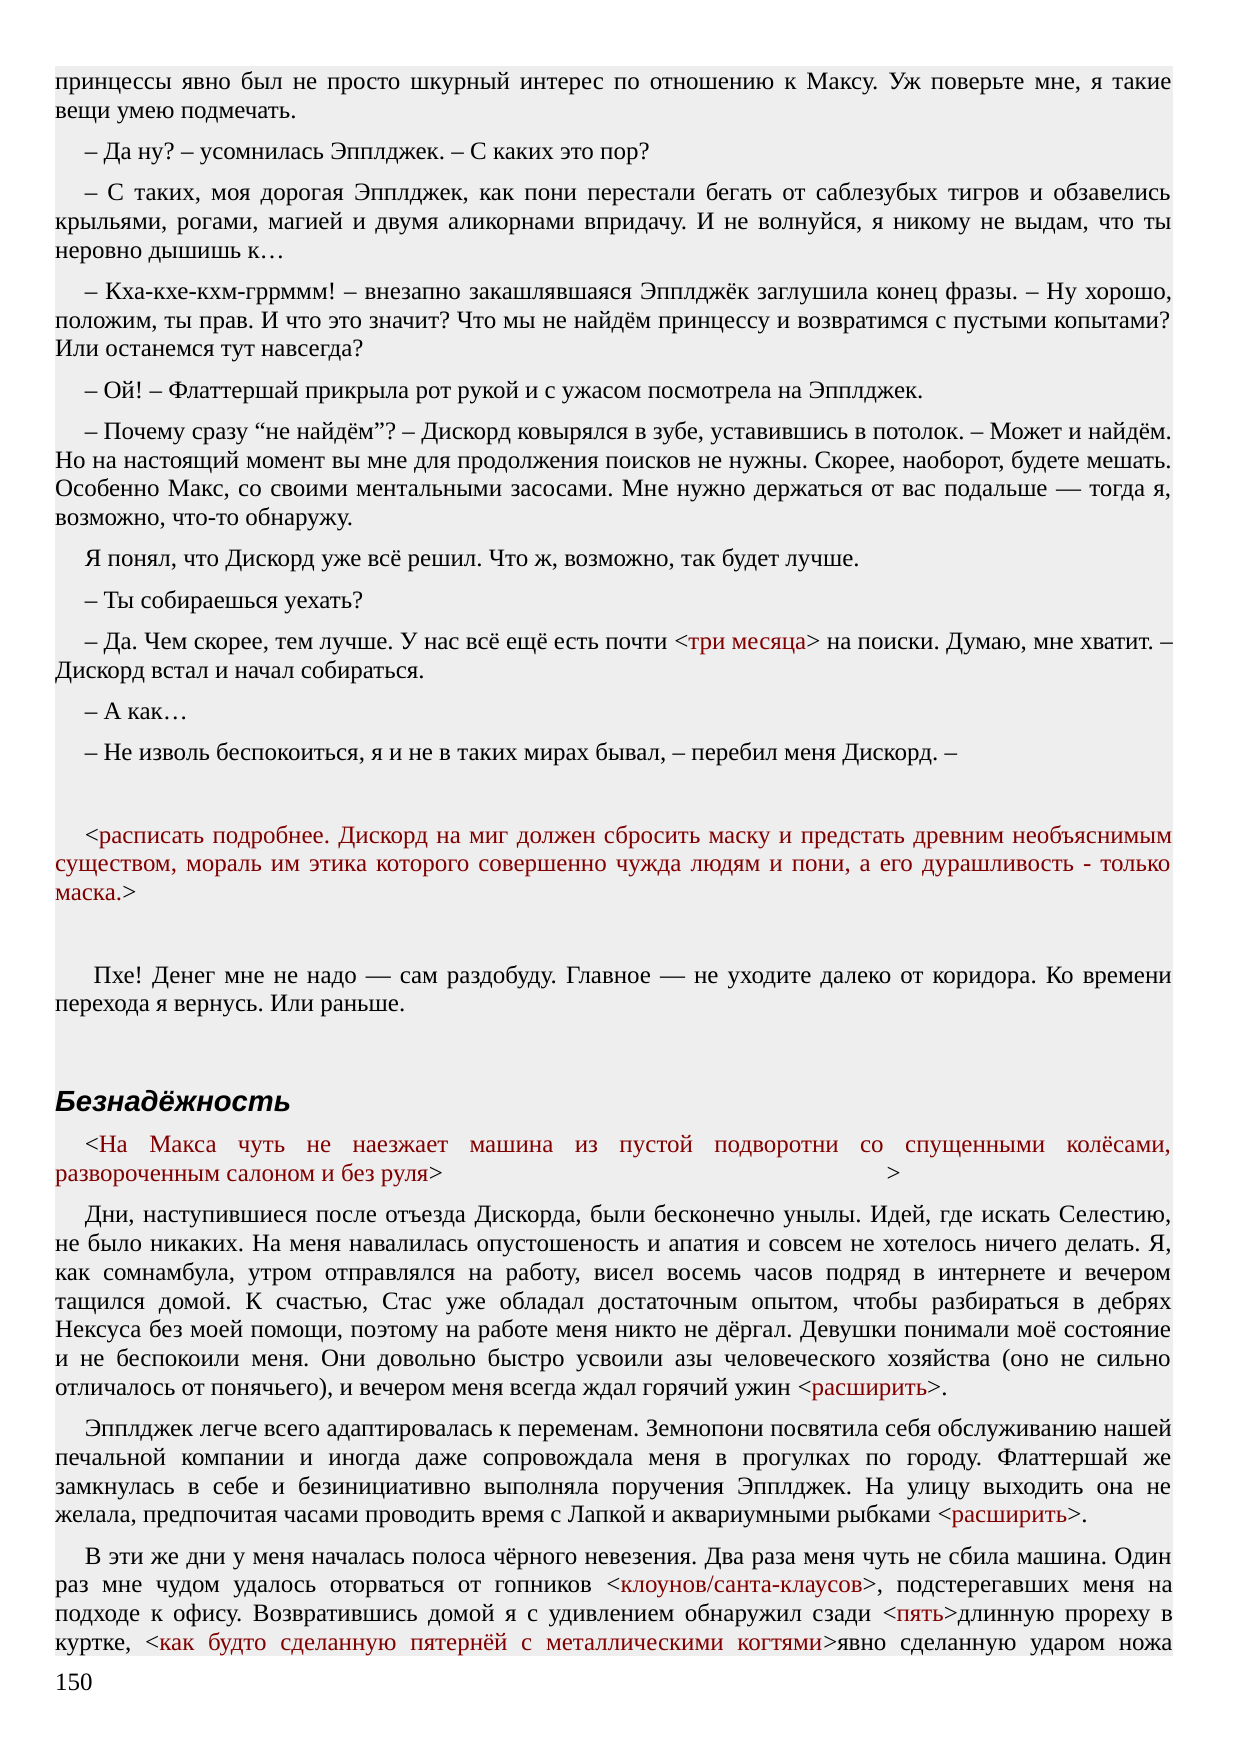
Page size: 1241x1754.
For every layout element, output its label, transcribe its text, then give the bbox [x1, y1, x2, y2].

text – Кха-кхе-кхм-гррммм! – внезапно закашлявшаяся Эпплджёк заглушила конец фразы. – Ну хорошо, положим, ты прав. И что это значит? Что мы не найдём принцессу и возвратимся с пустыми копытами? Или останемся тут навсегда? [55, 276, 1173, 362]
text – С таких, моя дорогая Эпплджек, как пони перестали бегать от саблезубых тигров и обзавелись крыльями, рогами, магией и двумя аликорнами впридачу. И не волнуйся, я никому не выдам, что ты неровно дышишь к… [55, 177, 1173, 263]
text – А как… [55, 696, 1173, 725]
text – Да. Чем скорее, тем лучше. У нас всё ещё есть почти <три месяца> на поиски. Думаю, мне хватит. – Дискорд встал и начал собираться. [55, 626, 1173, 683]
text В эти же дни у меня началась полоса чёрного невезения. Два раза меня чуть не сбила машина. Один раз мне чудом удалось оторваться от гопников <клоунов/санта-клаусов>, подстерегавших меня на подходе к офису. Возвратившись домой я с удивлением обнаружил сзади <пять>длинную прореху в куртке, <как будто сделанную пятернёй с металлическими когтями>явно сделанную ударом ножа [55, 1541, 1173, 1656]
text Эпплджек легче всего адаптировалась к переменам. Земнопони посвятила себя обслуживанию нашей печальной компании и иногда даже сопровождала меня в прогулках по городу. Флаттершай же замкнулась в себе и безинициативно выполняла поручения Эпплджек. На улицу выходить она не желала, предпочитая часами проводить время с Лапкой и аквариумными рыбками <расширить>. [55, 1413, 1173, 1528]
text <расписать подробнее. Дискорд на миг должен сбросить маску и предстать древним необъяснимым существом, мораль им этика которого совершенно чужда людям и пони, а его дурашливость - только маска.> [55, 820, 1173, 906]
text Дни, наступившиеся после отъезда Дискорда, были бесконечно унылы. Идей, где искать Селестию, не было никаких. На меня навалилась опустошеность и апатия и совсем не хотелось ничего делать. Я, как сомнамбула, утром отправлялся на работу, висел восемь часов подряд в интернете и вечером тащился домой. К счастью, Стас уже обладал достаточным опытом, чтобы разбираться в дебрях Нексуса без моей помощи, поэтому на работе меня никто не дёргал. Девушки понимали моё состояние и не беспокоили меня. Они довольно быстро усвоили азы человеческого хозяйства (оно не сильно отличалось от понячьего), и вечером меня всегда ждал горячий ужин <расширить>. [55, 1199, 1173, 1401]
subtitle Безнадёжность [55, 1083, 1173, 1117]
text принцессы явно был не просто шкурный интерес по отношению к Максу. Уж поверьте мне, я такие вещи умею подмечать. [55, 66, 1173, 123]
text – Ты собираешься уехать? [55, 585, 1173, 613]
text – Да ну? – усомнилась Эпплджек. – С каких это пор? [55, 136, 1173, 165]
text – Почему сразу “не найдём”? – Дискорд ковырялся в зубе, уставившись в потолок. – Может и найдём. Но на настоящий момент вы мне для продолжения поисков не нужны. Скорее, наоборот, будете мешать. Особенно Макс, со своими ментальными засосами. Мне нужно держаться от вас подальше — тогда я, возможно, что-то обнаружу. [55, 416, 1173, 531]
text – Не изволь беспокоиться, я и не в таких мирах бывал, – перебил меня Дискорд. – [55, 737, 1173, 766]
text <На Макса чуть не наезжает машина из пустой подворотни со спущенными колёсами, развороченным салоном и без руля> > [55, 1129, 1173, 1187]
text Пхе! Денег мне не надо — сам раздобуду. Главное — не уходите далеко от коридора. Ко времени перехода я вернусь. Или раньше. [55, 960, 1173, 1017]
text Я понял, что Дискорд уже всё решил. Что ж, возможно, так будет лучше. [55, 543, 1173, 572]
text – Ой! – Флаттершай прикрыла рот рукой и с ужасом посмотрела на Эпплджек. [55, 375, 1173, 403]
